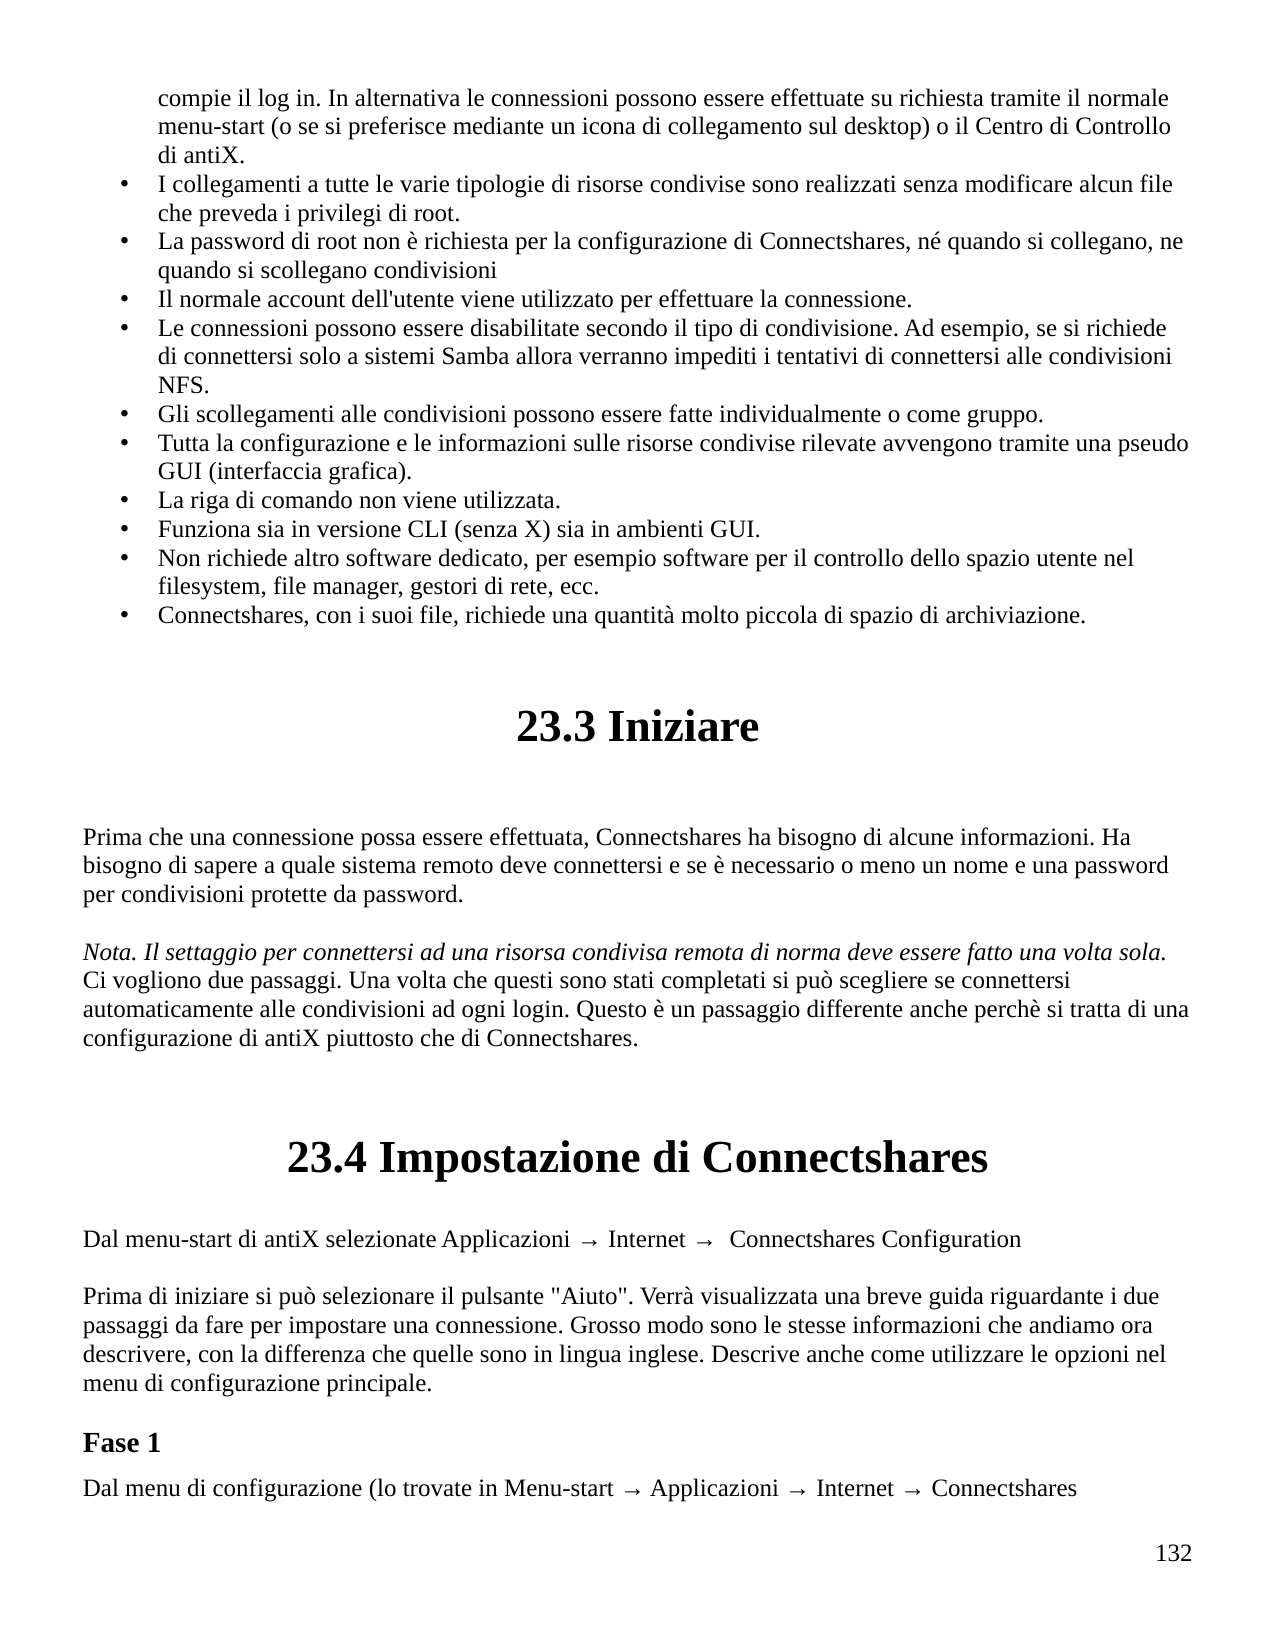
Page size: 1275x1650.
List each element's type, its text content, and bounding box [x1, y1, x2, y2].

list La riga di comando non viene utilizzata. [120, 485, 1192, 514]
list Connectshares, con i suoi file, richiede una quantità molto piccola di spazio di archiviazione. [120, 600, 1192, 629]
list Il normale account dell'utente viene utilizzato per effettuare la connessione. [120, 284, 1192, 313]
text Dal menu di configurazione (lo trovate in Menu-start → Applicazioni → Internet → Connectshares [83, 1473, 1192, 1502]
subtitle 23.4 Impostazione di Connectshares [83, 1130, 1192, 1183]
list Non richiede altro software dedicato, per esempio software per il controllo dello spazio utente nel filesystem, file manager, gestori di rete, ecc. [120, 543, 1192, 600]
list Gli scollegamenti alle condivisioni possono essere fatte individualmente o come gruppo. [120, 399, 1192, 428]
text Dal menu-start di antiX selezionate Applicazioni → Internet → Connectshares Configuration [83, 1224, 1192, 1253]
text Prima che una connessione possa essere effettuata, Connectshares ha bisogno di alcune informazioni. Ha bisogno di sapere a quale sistema remoto deve connettersi e se è necessario o meno un nome e una password per condivisioni protette da password. [83, 822, 1192, 908]
text Nota. Il settaggio per connettersi ad una risorsa condivisa remota di norma deve essere fatto una volta sola. [83, 937, 1192, 965]
text Fase 1 [83, 1425, 1192, 1459]
list Tutta la configurazione e le informazioni sulle risorse condivise rilevate avvengono tramite una pseudo GUI (interfaccia grafica). [120, 428, 1192, 485]
list I collegamenti a tutte le varie tipologie di risorse condivise sono realizzati senza modificare alcun file che preveda i privilegi di root. [120, 169, 1192, 226]
text Prima di iniziare si può selezionare il pulsante "Aiuto". Verrà visualizzata una breve guida riguardante i due passaggi da fare per impostare una connessione. Grosso modo sono le stesse informazioni che andiamo ora descrivere, con la differenza che quelle sono in lingua inglese. Descrive anche come utilizzare le opzioni nel menu di configurazione principale. [83, 1281, 1192, 1396]
subtitle 23.3 Iniziare [83, 699, 1192, 752]
list Funziona sia in versione CLI (senza X) sia in ambienti GUI. [120, 514, 1192, 543]
list La password di root non è richiesta per la configurazione di Connectshares, né quando si collegano, ne quando si scollegano condivisioni [120, 226, 1192, 284]
list compie il log in. In alternativa le connessioni possono essere effettuate su richiesta tramite il normale menu-start (o se si preferisce mediante un icona di collegamento sul desktop) o il Centro di Controllo di antiX. [120, 83, 1192, 169]
list Le connessioni possono essere disabilitate secondo il tipo di condivisione. Ad esempio, se si richiede di connettersi solo a sistemi Samba allora verranno impediti i tentativi di connettersi alle condivisioni NFS. [120, 313, 1192, 399]
text Ci vogliono due passaggi. Una volta che questi sono stati completati si può scegliere se connettersi automaticamente alle condivisioni ad ogni login. Questo è un passaggio differente anche perchè si tratta di una configurazione di antiX piuttosto che di Connectshares. [83, 965, 1192, 1052]
